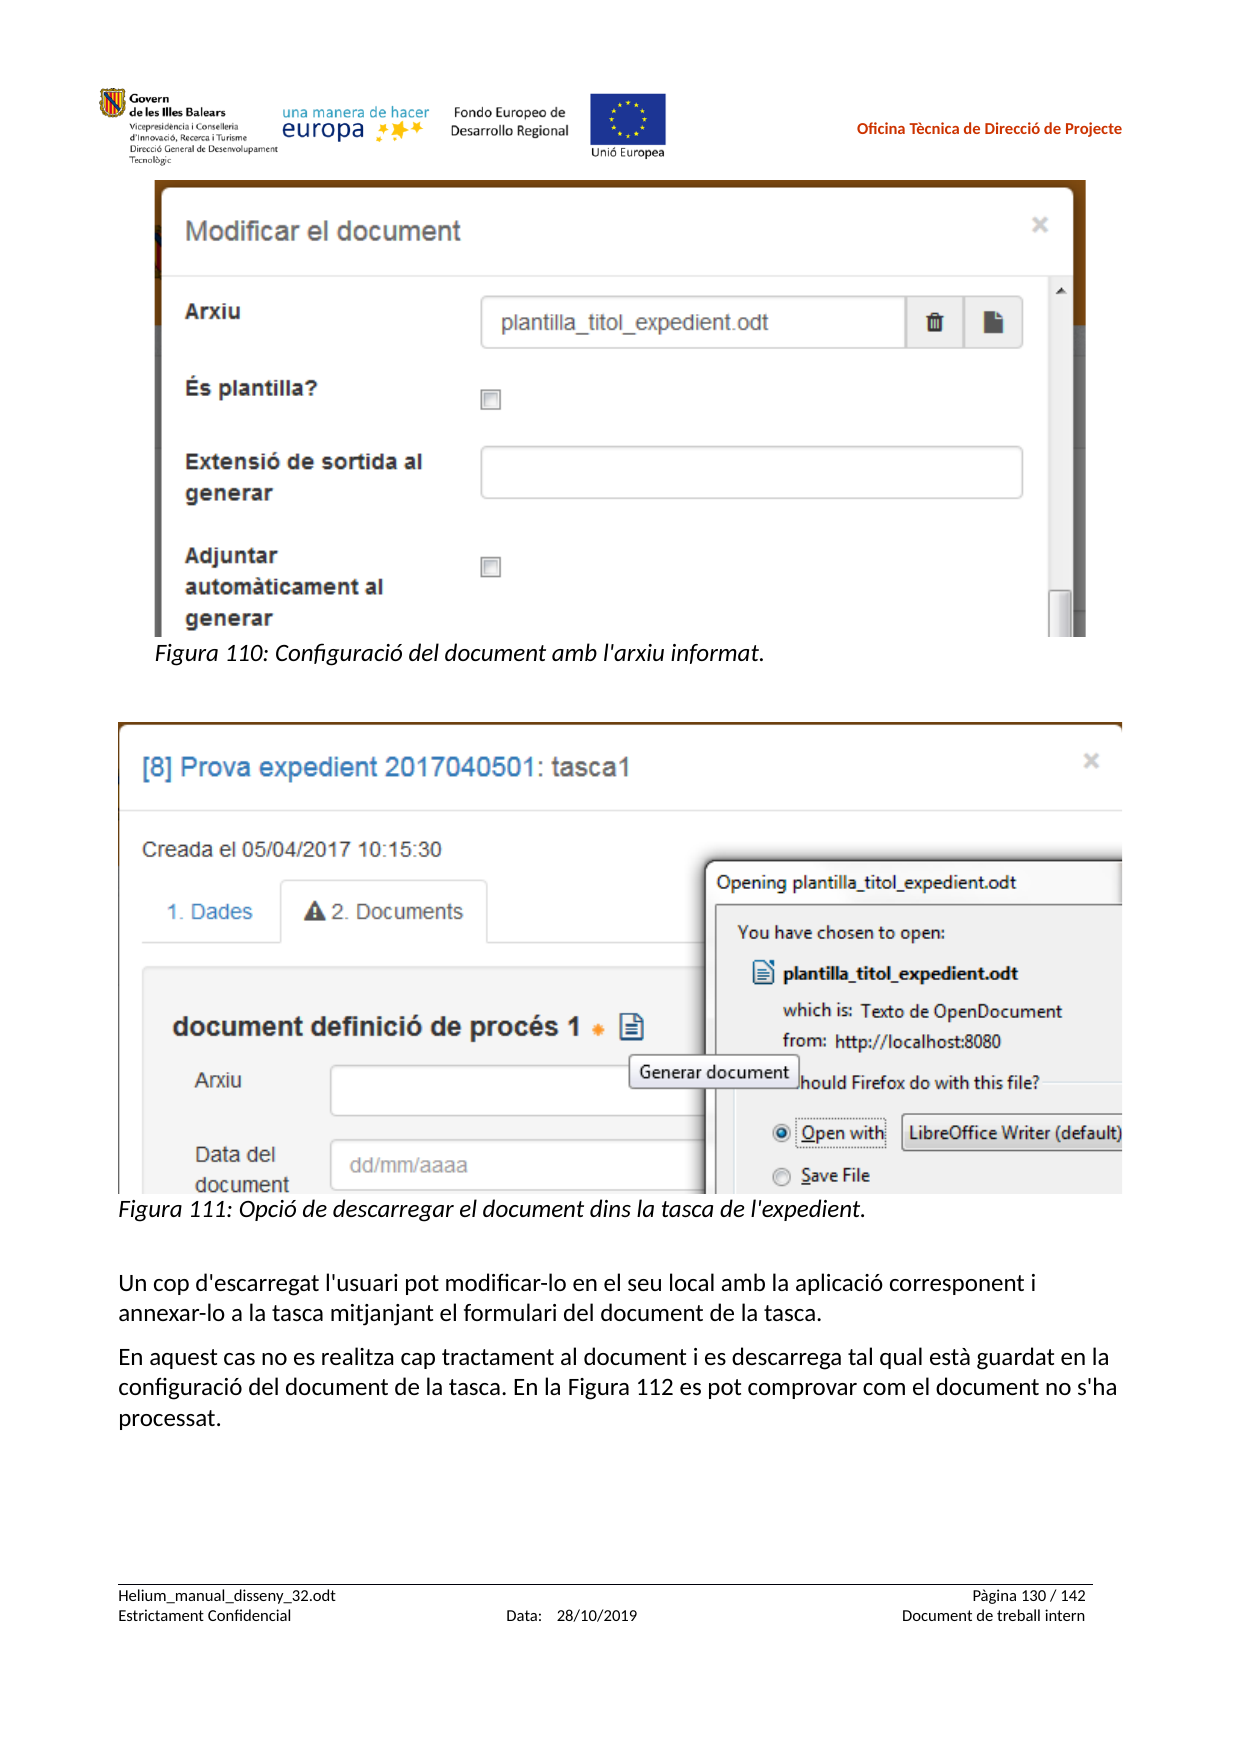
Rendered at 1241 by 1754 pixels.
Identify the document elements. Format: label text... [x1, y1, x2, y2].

text En aquest cas no es realitza cap tractament al document i es descarrega tal qual està guardat en la configuració del document de la tasca. En la Figura 112 es pot comprovar com el document no s'ha processat. [118, 1341, 1122, 1432]
picture [154, 180, 1086, 637]
text Un cop d'escarregat l'usuari pot modificar-lo en el seu local amb la aplicació corresponent i annexar-lo a la tasca mitjanjant el formulari del document de la tasca. [118, 1267, 1122, 1328]
picture [99, 87, 668, 166]
text Figura 110: Configuració del document amb l'arxiu informat. [154, 637, 1086, 667]
text Figura 111: Opció de descarregar el document dins la tasca de l'expedient. [118, 1194, 1122, 1224]
picture [118, 722, 1123, 1194]
